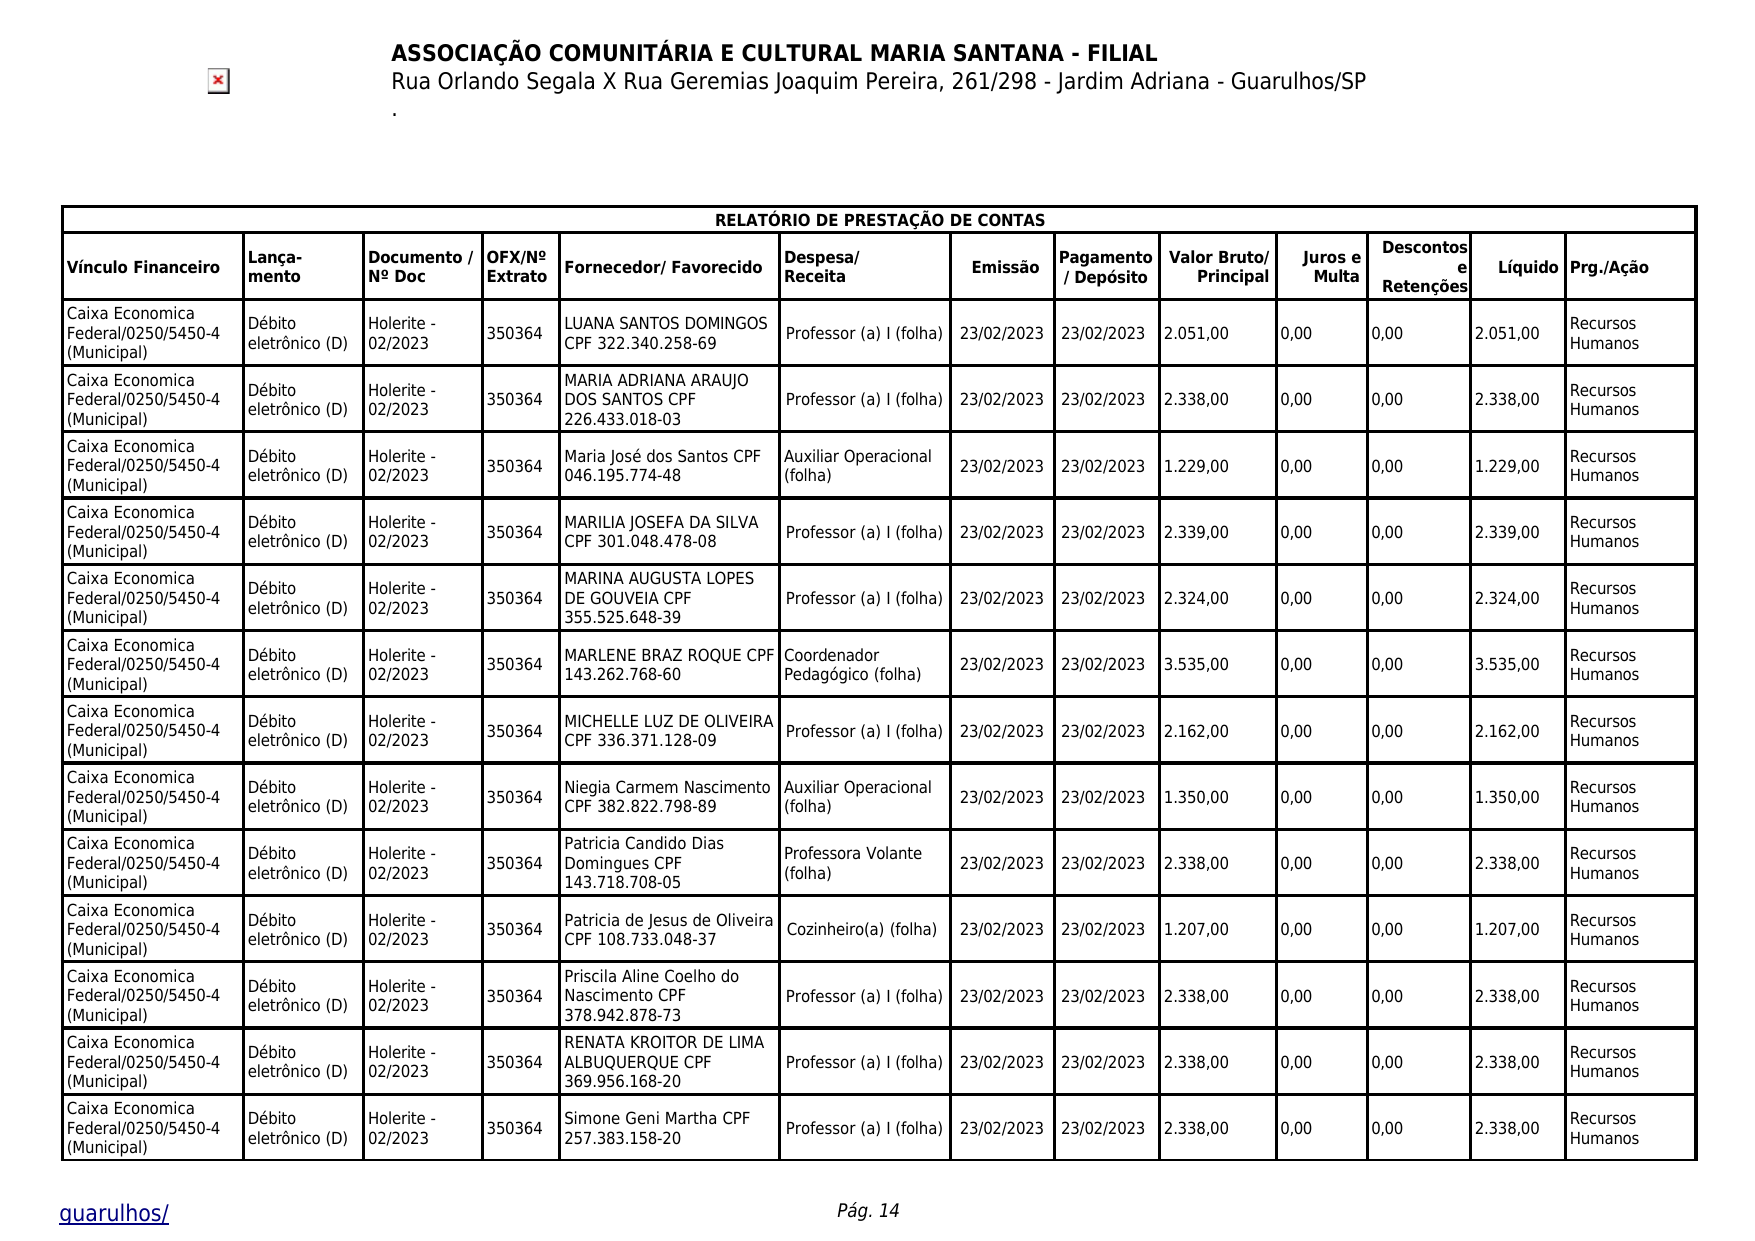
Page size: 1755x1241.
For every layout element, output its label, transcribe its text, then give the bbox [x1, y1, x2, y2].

table_cell Emissão [952, 234, 1053, 298]
table_cell 23/02/2023 [1056, 301, 1158, 364]
table_cell 2.339,00 [1161, 500, 1275, 563]
table_cell Recursos Humanos [1567, 500, 1694, 563]
table_cell Recursos Humanos [1567, 433, 1694, 496]
table_cell 0,00 [1278, 897, 1366, 960]
table_cell 23/02/2023 [1056, 566, 1158, 629]
table_cell Valor Bruto/ Principal [1161, 234, 1275, 298]
table_cell 350364 [484, 1096, 558, 1159]
table_cell Recursos Humanos [1567, 765, 1694, 828]
table_cell 3.535,00 [1472, 632, 1564, 695]
table_cell 0,00 [1278, 500, 1366, 563]
table_cell 0,00 [1369, 897, 1469, 960]
table_cell Professor (a) I (folha) [781, 301, 949, 364]
table_cell 23/02/2023 [952, 698, 1053, 761]
table_cell 23/02/2023 [952, 367, 1053, 430]
table_cell 1.350,00 [1472, 765, 1564, 828]
table_cell Caixa Economica Federal/0250/5450-4 (Municipal) [64, 765, 242, 828]
table_cell 350364 [484, 831, 558, 894]
table_cell Débito eletrônico (D) [245, 367, 362, 430]
table_cell 1.229,00 [1161, 433, 1275, 496]
table_cell Recursos Humanos [1567, 897, 1694, 960]
table_cell 0,00 [1278, 566, 1366, 629]
table_cell Caixa Economica Federal/0250/5450-4 (Municipal) [64, 831, 242, 894]
table_cell Despesa/ Receita [781, 234, 949, 298]
table_cell Professor (a) I (folha) [781, 500, 949, 563]
table_cell Caixa Economica Federal/0250/5450-4 (Municipal) [64, 1096, 242, 1159]
table_cell 350364 [484, 566, 558, 629]
table_cell 350364 [484, 765, 558, 828]
table_cell Simone Geni Martha CPF 257.383.158-20 [561, 1096, 778, 1159]
table_cell 0,00 [1278, 367, 1366, 430]
table_cell Débito eletrônico (D) [245, 1096, 362, 1159]
table_cell MARILIA JOSEFA DA SILVA CPF 301.048.478-08 [561, 500, 778, 563]
table_cell OFX/Nº Extrato [484, 234, 558, 298]
table_cell 0,00 [1369, 963, 1469, 1026]
table_cell Fornecedor/ Favorecido [561, 234, 778, 298]
table_cell MARLENE BRAZ ROQUE CPF 143.262.768-60 [561, 632, 778, 695]
table_cell Pagamento / Depósito [1056, 234, 1158, 298]
table_cell 23/02/2023 [952, 566, 1053, 629]
table_cell 23/02/2023 [1056, 963, 1158, 1026]
table_cell Recursos Humanos [1567, 1096, 1694, 1159]
table_cell Professor (a) I (folha) [781, 1030, 949, 1093]
table_cell Caixa Economica Federal/0250/5450-4 (Municipal) [64, 963, 242, 1026]
table_cell Descontos e Retenções [1369, 234, 1469, 298]
table_cell LUANA SANTOS DOMINGOS CPF 322.340.258-69 [561, 301, 778, 364]
table_cell 23/02/2023 [952, 963, 1053, 1026]
table_cell Professor (a) I (folha) [781, 698, 949, 761]
table_cell Holerite - 02/2023 [365, 831, 481, 894]
table_cell Vínculo Financeiro [64, 234, 242, 298]
table_cell Documento / Nº Doc [365, 234, 481, 298]
table_cell Professor (a) I (folha) [781, 963, 949, 1026]
table_cell Cozinheiro(a) (folha) [781, 897, 949, 960]
table_cell 23/02/2023 [1056, 500, 1158, 563]
table_cell 2.338,00 [1161, 1096, 1275, 1159]
table_cell Débito eletrônico (D) [245, 698, 362, 761]
table_cell 2.338,00 [1161, 831, 1275, 894]
table_cell Débito eletrônico (D) [245, 500, 362, 563]
table_cell Débito eletrônico (D) [245, 963, 362, 1026]
table_cell Caixa Economica Federal/0250/5450-4 (Municipal) [64, 897, 242, 960]
table_cell Holerite - 02/2023 [365, 500, 481, 563]
table_cell 0,00 [1278, 765, 1366, 828]
table_cell MARINA AUGUSTA LOPES DE GOUVEIA CPF 355.525.648-39 [561, 566, 778, 629]
table_cell 23/02/2023 [952, 500, 1053, 563]
table_cell 3.535,00 [1161, 632, 1275, 695]
table_cell Holerite - 02/2023 [365, 566, 481, 629]
table_cell 0,00 [1369, 1096, 1469, 1159]
table_cell Débito eletrônico (D) [245, 301, 362, 364]
table_cell Caixa Economica Federal/0250/5450-4 (Municipal) [64, 698, 242, 761]
table_cell Lança- mento [245, 234, 362, 298]
table_cell 23/02/2023 [1056, 367, 1158, 430]
table_cell 0,00 [1369, 1030, 1469, 1093]
table_cell Caixa Economica Federal/0250/5450-4 (Municipal) [64, 433, 242, 496]
table_cell 23/02/2023 [952, 1096, 1053, 1159]
table_cell Holerite - 02/2023 [365, 698, 481, 761]
table_cell 23/02/2023 [952, 1030, 1053, 1093]
table_cell 0,00 [1369, 566, 1469, 629]
table_cell 2.338,00 [1161, 963, 1275, 1026]
table_cell Professor (a) I (folha) [781, 1096, 949, 1159]
table_cell 0,00 [1278, 632, 1366, 695]
table_cell Caixa Economica Federal/0250/5450-4 (Municipal) [64, 367, 242, 430]
table_cell 0,00 [1369, 831, 1469, 894]
table_cell Caixa Economica Federal/0250/5450-4 (Municipal) [64, 500, 242, 563]
table_cell Débito eletrônico (D) [245, 1030, 362, 1093]
table_cell MARIA ADRIANA ARAUJO DOS SANTOS CPF 226.433.018-03 [561, 367, 778, 430]
table_cell Recursos Humanos [1567, 963, 1694, 1026]
table_cell 2.051,00 [1472, 301, 1564, 364]
table_cell 1.207,00 [1161, 897, 1275, 960]
table_cell Débito eletrônico (D) [245, 831, 362, 894]
table_cell 23/02/2023 [1056, 1030, 1158, 1093]
table_cell Auxiliar Operacional (folha) [781, 765, 949, 828]
table_cell Caixa Economica Federal/0250/5450-4 (Municipal) [64, 301, 242, 364]
table_cell Professora Volante (folha) [781, 831, 949, 894]
table_cell 23/02/2023 [952, 632, 1053, 695]
table_cell 2.324,00 [1472, 566, 1564, 629]
table_cell Auxiliar Operacional (folha) [781, 433, 949, 496]
table_cell Juros e Multa [1278, 234, 1366, 298]
table_cell Patricia Candido Dias Domingues CPF 143.718.708-05 [561, 831, 778, 894]
table_cell Recursos Humanos [1567, 632, 1694, 695]
table_cell 350364 [484, 1030, 558, 1093]
table_cell 0,00 [1369, 367, 1469, 430]
table_cell Recursos Humanos [1567, 566, 1694, 629]
table_cell Patricia de Jesus de Oliveira CPF 108.733.048-37 [561, 897, 778, 960]
table_cell Caixa Economica Federal/0250/5450-4 (Municipal) [64, 632, 242, 695]
table_cell 2.338,00 [1472, 367, 1564, 430]
table_cell 0,00 [1278, 433, 1366, 496]
table_cell 23/02/2023 [1056, 698, 1158, 761]
table_cell 0,00 [1278, 963, 1366, 1026]
table_cell Recursos Humanos [1567, 367, 1694, 430]
table_cell 23/02/2023 [952, 433, 1053, 496]
table_cell 2.338,00 [1161, 367, 1275, 430]
table_cell Maria José dos Santos CPF 046.195.774-48 [561, 433, 778, 496]
table_cell 23/02/2023 [1056, 632, 1158, 695]
table_cell 2.324,00 [1161, 566, 1275, 629]
table_cell Professor (a) I (folha) [781, 566, 949, 629]
table_cell MICHELLE LUZ DE OLIVEIRA CPF 336.371.128-09 [561, 698, 778, 761]
table_header RELATÓRIO DE PRESTAÇÃO DE CONTAS [64, 208, 1694, 231]
table_cell 1.207,00 [1472, 897, 1564, 960]
table_cell 350364 [484, 963, 558, 1026]
table_cell Recursos Humanos [1567, 301, 1694, 364]
table_cell 350364 [484, 301, 558, 364]
table_cell RENATA KROITOR DE LIMA ALBUQUERQUE CPF 369.956.168-20 [561, 1030, 778, 1093]
table_cell Holerite - 02/2023 [365, 1096, 481, 1159]
table_cell Prg./Ação [1567, 234, 1694, 298]
table_cell Holerite - 02/2023 [365, 301, 481, 364]
table_cell Recursos Humanos [1567, 831, 1694, 894]
table_cell 350364 [484, 433, 558, 496]
table_cell 2.338,00 [1472, 963, 1564, 1026]
table_cell 0,00 [1369, 632, 1469, 695]
table_cell Priscila Aline Coelho do Nascimento CPF 378.942.878-73 [561, 963, 778, 1026]
table_cell 0,00 [1369, 765, 1469, 828]
table_cell 23/02/2023 [1056, 433, 1158, 496]
table_cell 2.338,00 [1472, 1096, 1564, 1159]
table_cell 2.338,00 [1472, 1030, 1564, 1093]
table_cell Débito eletrônico (D) [245, 765, 362, 828]
table_cell Débito eletrônico (D) [245, 632, 362, 695]
table_cell 23/02/2023 [952, 831, 1053, 894]
table_cell Holerite - 02/2023 [365, 632, 481, 695]
table_cell Líquido [1472, 234, 1564, 298]
table_cell Holerite - 02/2023 [365, 433, 481, 496]
table_cell 23/02/2023 [1056, 765, 1158, 828]
table_cell Holerite - 02/2023 [365, 963, 481, 1026]
table_cell 2.338,00 [1161, 1030, 1275, 1093]
table_cell 350364 [484, 698, 558, 761]
table_cell Caixa Economica Federal/0250/5450-4 (Municipal) [64, 1030, 242, 1093]
table_cell 2.162,00 [1472, 698, 1564, 761]
table_cell Débito eletrônico (D) [245, 897, 362, 960]
table_cell Holerite - 02/2023 [365, 765, 481, 828]
table_cell Holerite - 02/2023 [365, 1030, 481, 1093]
table_cell 0,00 [1369, 433, 1469, 496]
table_cell 350364 [484, 897, 558, 960]
table_cell Coordenador Pedagógico (folha) [781, 632, 949, 695]
table_cell 0,00 [1278, 1030, 1366, 1093]
table_cell 23/02/2023 [1056, 897, 1158, 960]
table_cell 350364 [484, 632, 558, 695]
table_cell 0,00 [1278, 301, 1366, 364]
table_cell 0,00 [1278, 1096, 1366, 1159]
table_cell Débito eletrônico (D) [245, 566, 362, 629]
table_cell 23/02/2023 [952, 301, 1053, 364]
table_cell Holerite - 02/2023 [365, 897, 481, 960]
table_cell 1.350,00 [1161, 765, 1275, 828]
table_cell 0,00 [1369, 301, 1469, 364]
table_cell 350364 [484, 500, 558, 563]
table_cell 0,00 [1278, 698, 1366, 761]
table_cell 2.051,00 [1161, 301, 1275, 364]
table_cell Professor (a) I (folha) [781, 367, 949, 430]
table_cell 23/02/2023 [1056, 1096, 1158, 1159]
table_cell 23/02/2023 [952, 897, 1053, 960]
table_cell 0,00 [1369, 500, 1469, 563]
table_cell 23/02/2023 [1056, 831, 1158, 894]
table_cell Recursos Humanos [1567, 1030, 1694, 1093]
table_cell 23/02/2023 [952, 765, 1053, 828]
table_cell Recursos Humanos [1567, 698, 1694, 761]
table_cell Holerite - 02/2023 [365, 367, 481, 430]
table_cell 2.162,00 [1161, 698, 1275, 761]
table_cell 1.229,00 [1472, 433, 1564, 496]
table_cell 0,00 [1369, 698, 1469, 761]
table_cell Caixa Economica Federal/0250/5450-4 (Municipal) [64, 566, 242, 629]
table_cell 2.339,00 [1472, 500, 1564, 563]
table_cell Débito eletrônico (D) [245, 433, 362, 496]
table_cell Niegia Carmem Nascimento CPF 382.822.798-89 [561, 765, 778, 828]
table_cell 350364 [484, 367, 558, 430]
table_cell 0,00 [1278, 831, 1366, 894]
table_cell 2.338,00 [1472, 831, 1564, 894]
